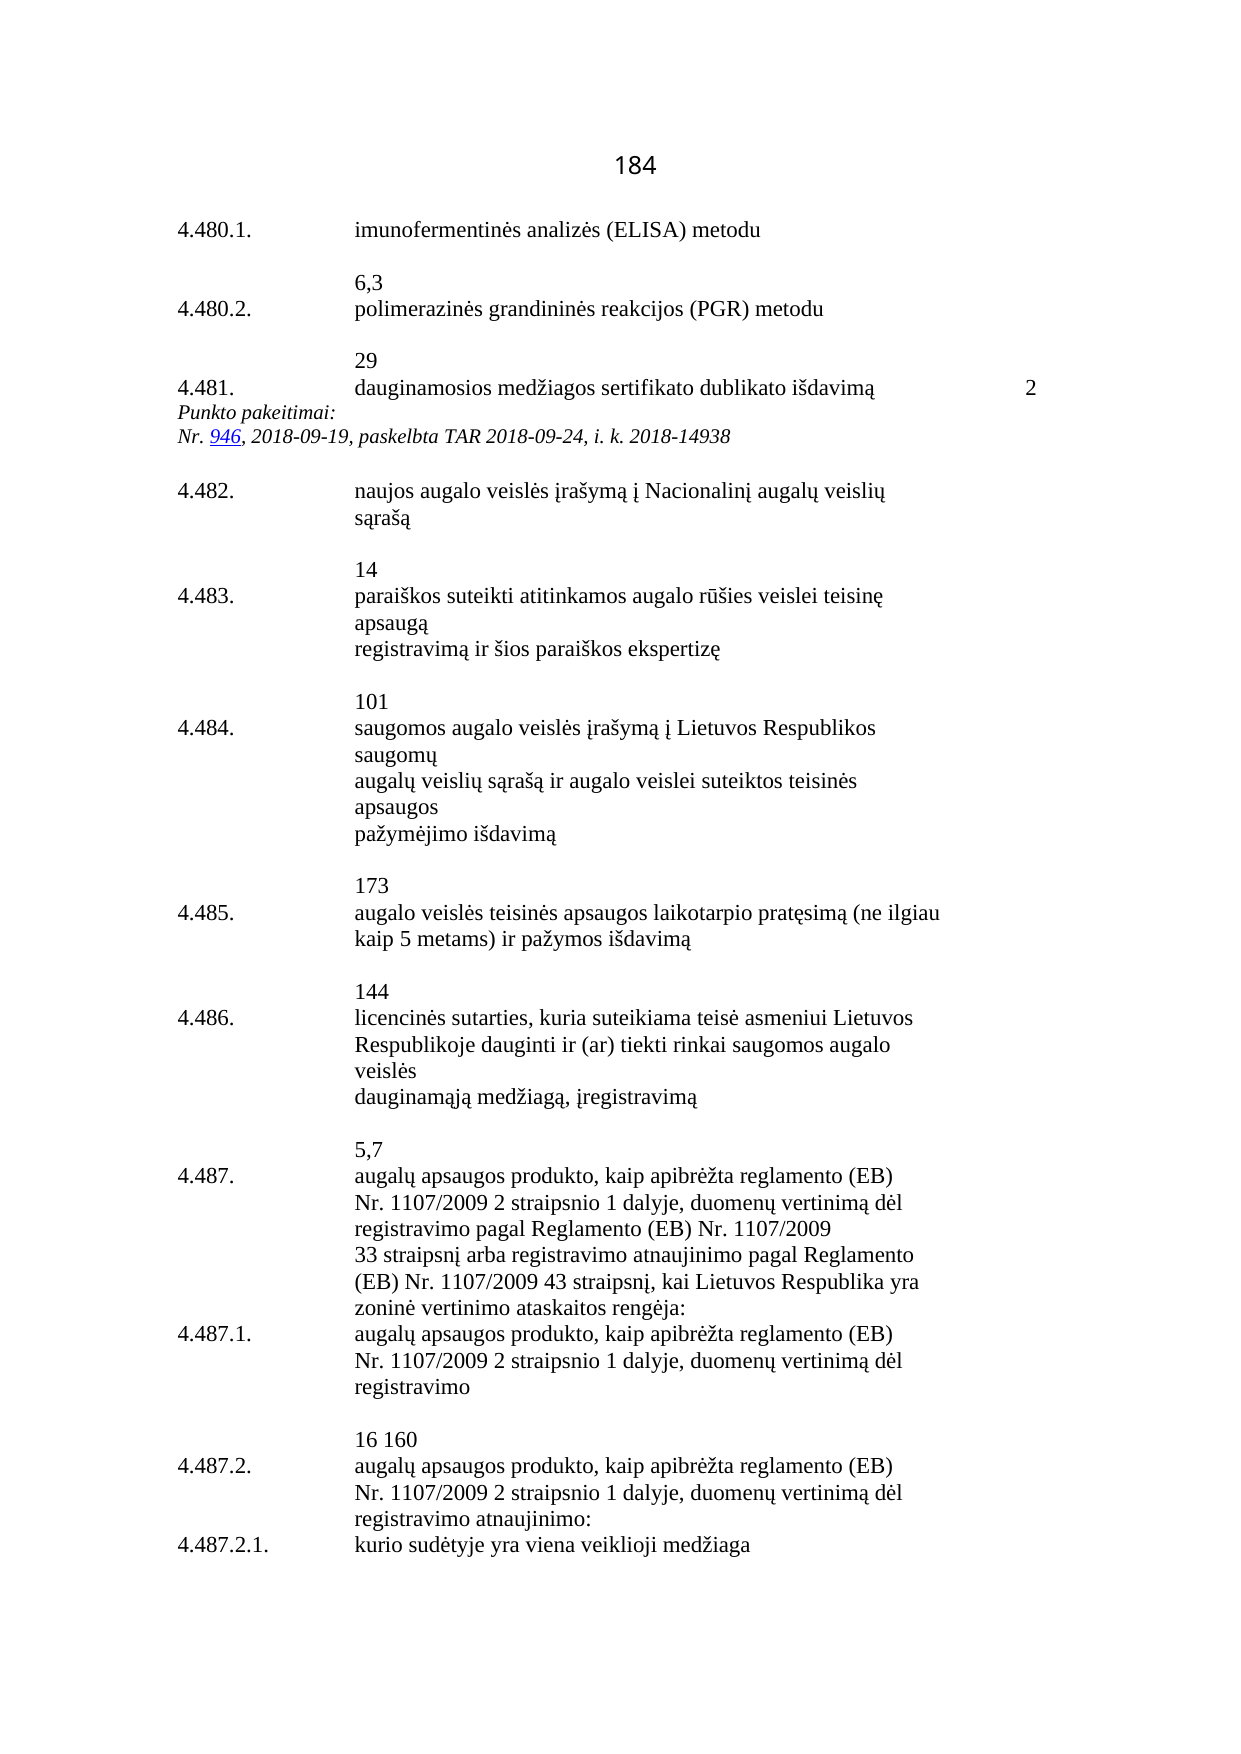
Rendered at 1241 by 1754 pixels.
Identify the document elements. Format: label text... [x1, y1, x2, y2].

text 33 straipsnį arba registravimo atnaujinimo pagal Reglamento [354, 1241, 945, 1268]
text registravimą ir šios paraiškos ekspertizę 101 [354, 635, 945, 714]
text pažymėjimo išdavimą 173 [354, 820, 945, 899]
text 4.486. licencinės sutarties, kuria suteikiama teisė asmeniui Lietuvos [177, 1004, 945, 1031]
text 4.480.1. imunofermentinės analizės (ELISA) metodu 6,3 [177, 216, 945, 295]
text 4.485. augalo veislės teisinės apsaugos laikotarpio pratęsimą (ne ilgiau [177, 899, 945, 925]
text 4.487.2. augalų apsaugos produkto, kaip apibrėžta reglamento (EB) [177, 1452, 945, 1479]
text 4.487. augalų apsaugos produkto, kaip apibrėžta reglamento (EB) [177, 1162, 945, 1189]
text Nr. 1107/2009 2 straipsnio 1 dalyje, duomenų vertinimą dėl [354, 1347, 945, 1373]
text 4.487.2.1. kurio sudėtyje yra viena veiklioji medžiaga [177, 1531, 945, 1558]
text 4.480.2. polimerazinės grandininės reakcijos (PGR) metodu 29 [177, 295, 945, 374]
text Respublikoje dauginti ir (ar) tiekti rinkai saugomos augalo veislės [354, 1031, 945, 1083]
text registravimo atnaujinimo: [354, 1505, 945, 1531]
text registravimo 16 160 [354, 1373, 945, 1452]
text 4.487.1. augalų apsaugos produkto, kaip apibrėžta reglamento (EB) [177, 1321, 945, 1347]
text registravimo pagal Reglamento (EB) Nr. 1107/2009 [354, 1215, 945, 1241]
text augalų veislių sąrašą ir augalo veislei suteiktos teisinės apsaugos [354, 767, 945, 820]
text 4.484. saugomos augalo veislės įrašymą į Lietuvos Respublikos saugomų [177, 714, 945, 767]
text (EB) Nr. 1107/2009 43 straipsnį, kai Lietuvos Respublika yra [354, 1268, 945, 1294]
text 4.483. paraiškos suteikti atitinkamos augalo rūšies veislei teisinę apsaugą [177, 583, 945, 635]
text 4.482. naujos augalo veislės įrašymą į Nacionalinį augalų veislių sąrašą 14 [177, 477, 945, 583]
text dauginamąją medžiagą, įregistravimą 5,7 [354, 1083, 945, 1162]
text Punkto pakeitimai: [177, 400, 1093, 424]
text Nr. 946, 2018-09-19, paskelbta TAR 2018-09-24, i. k. 2018-14938 [177, 424, 1093, 448]
text 4.481. dauginamosios medžiagos sertifikato dublikato išdavimą 2 [177, 374, 1093, 400]
text Nr. 1107/2009 2 straipsnio 1 dalyje, duomenų vertinimą dėl [354, 1189, 945, 1215]
text kaip 5 metams) ir pažymos išdavimą 144 [354, 925, 945, 1004]
text Nr. 1107/2009 2 straipsnio 1 dalyje, duomenų vertinimą dėl [354, 1479, 945, 1505]
text zoninė vertinimo ataskaitos rengėja: [354, 1294, 945, 1321]
